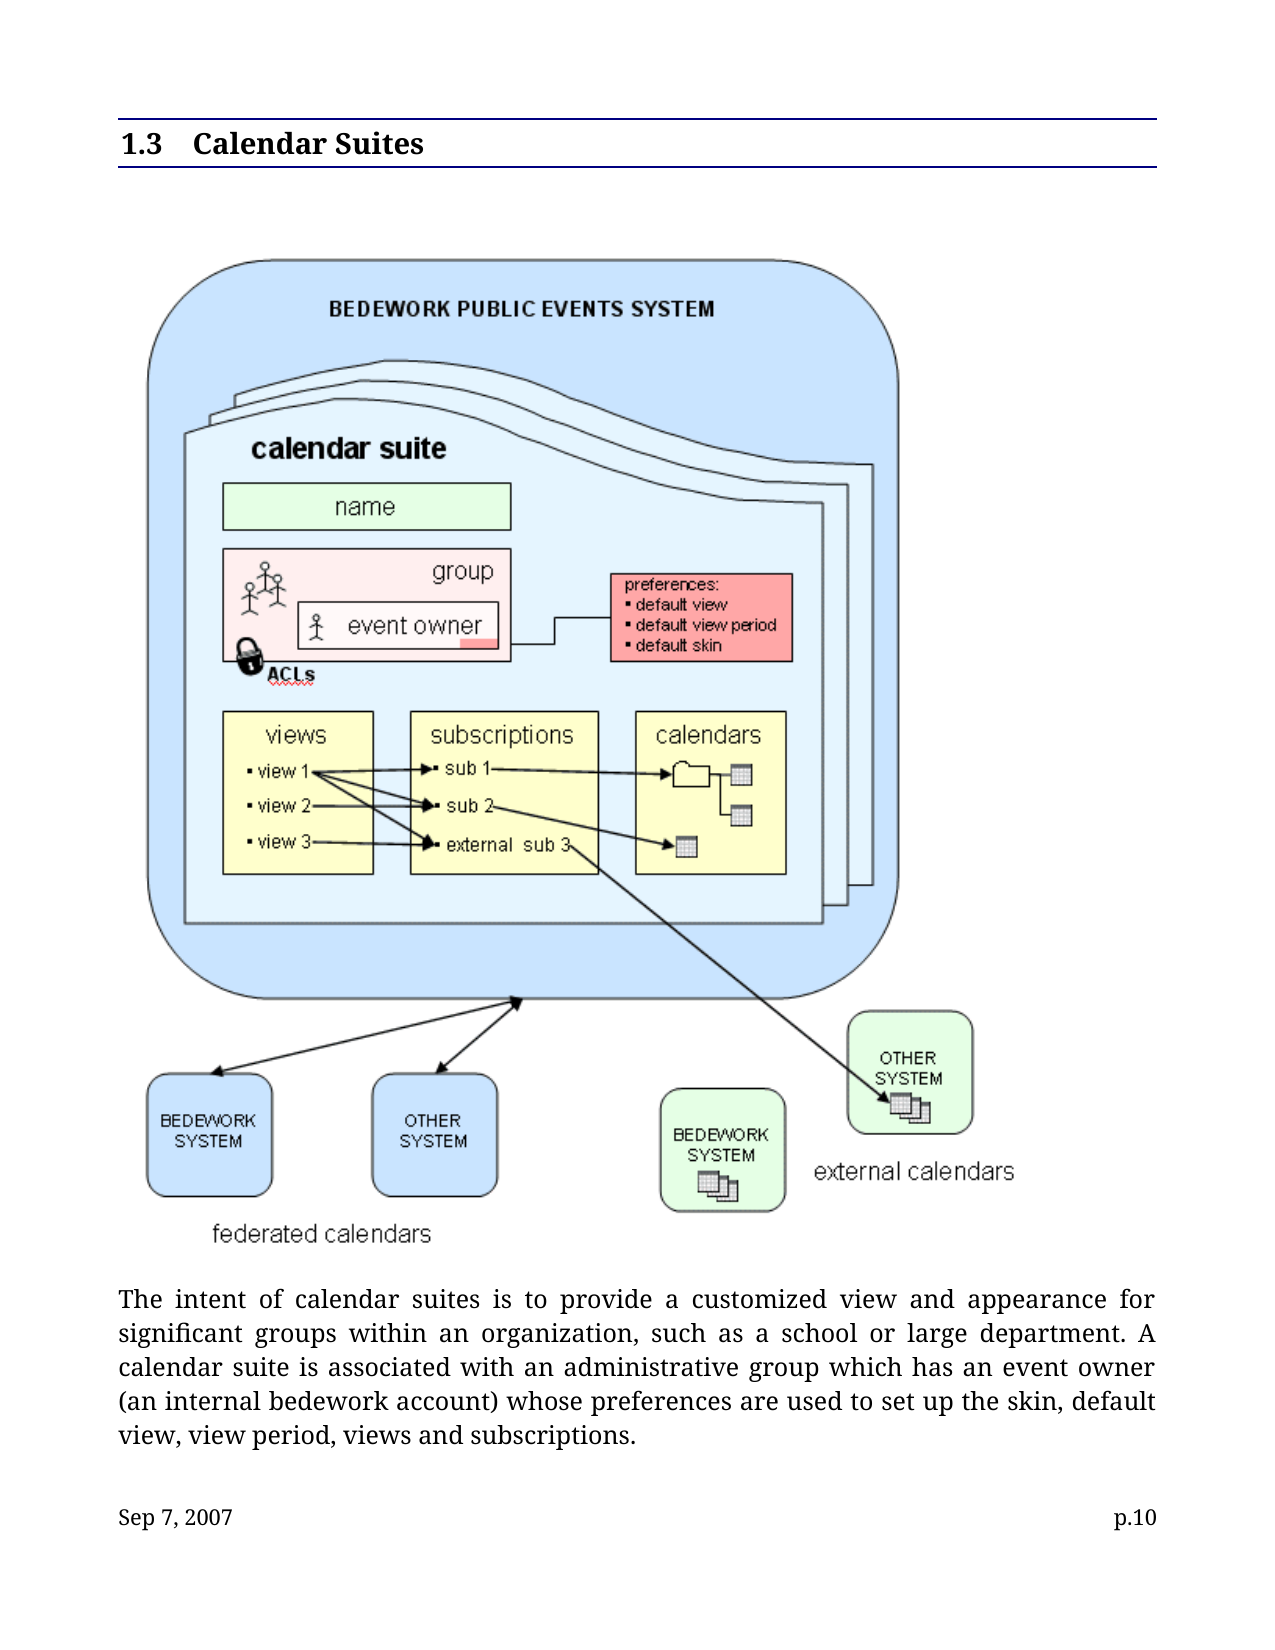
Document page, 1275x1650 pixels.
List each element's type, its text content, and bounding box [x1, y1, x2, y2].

subtitle Calendar Suites [118, 120, 1157, 166]
picture [121, 237, 1031, 1282]
text The intent of calendar suites is to provide a customized view and appearance for significant groups within an organization, such as a school or large department. A calendar suite is associated with an administrative group which has an event owner (an internal bedework account) whose preferences are used to set up the skin, default view, view period, views and subscriptions. [118, 229, 1157, 1452]
